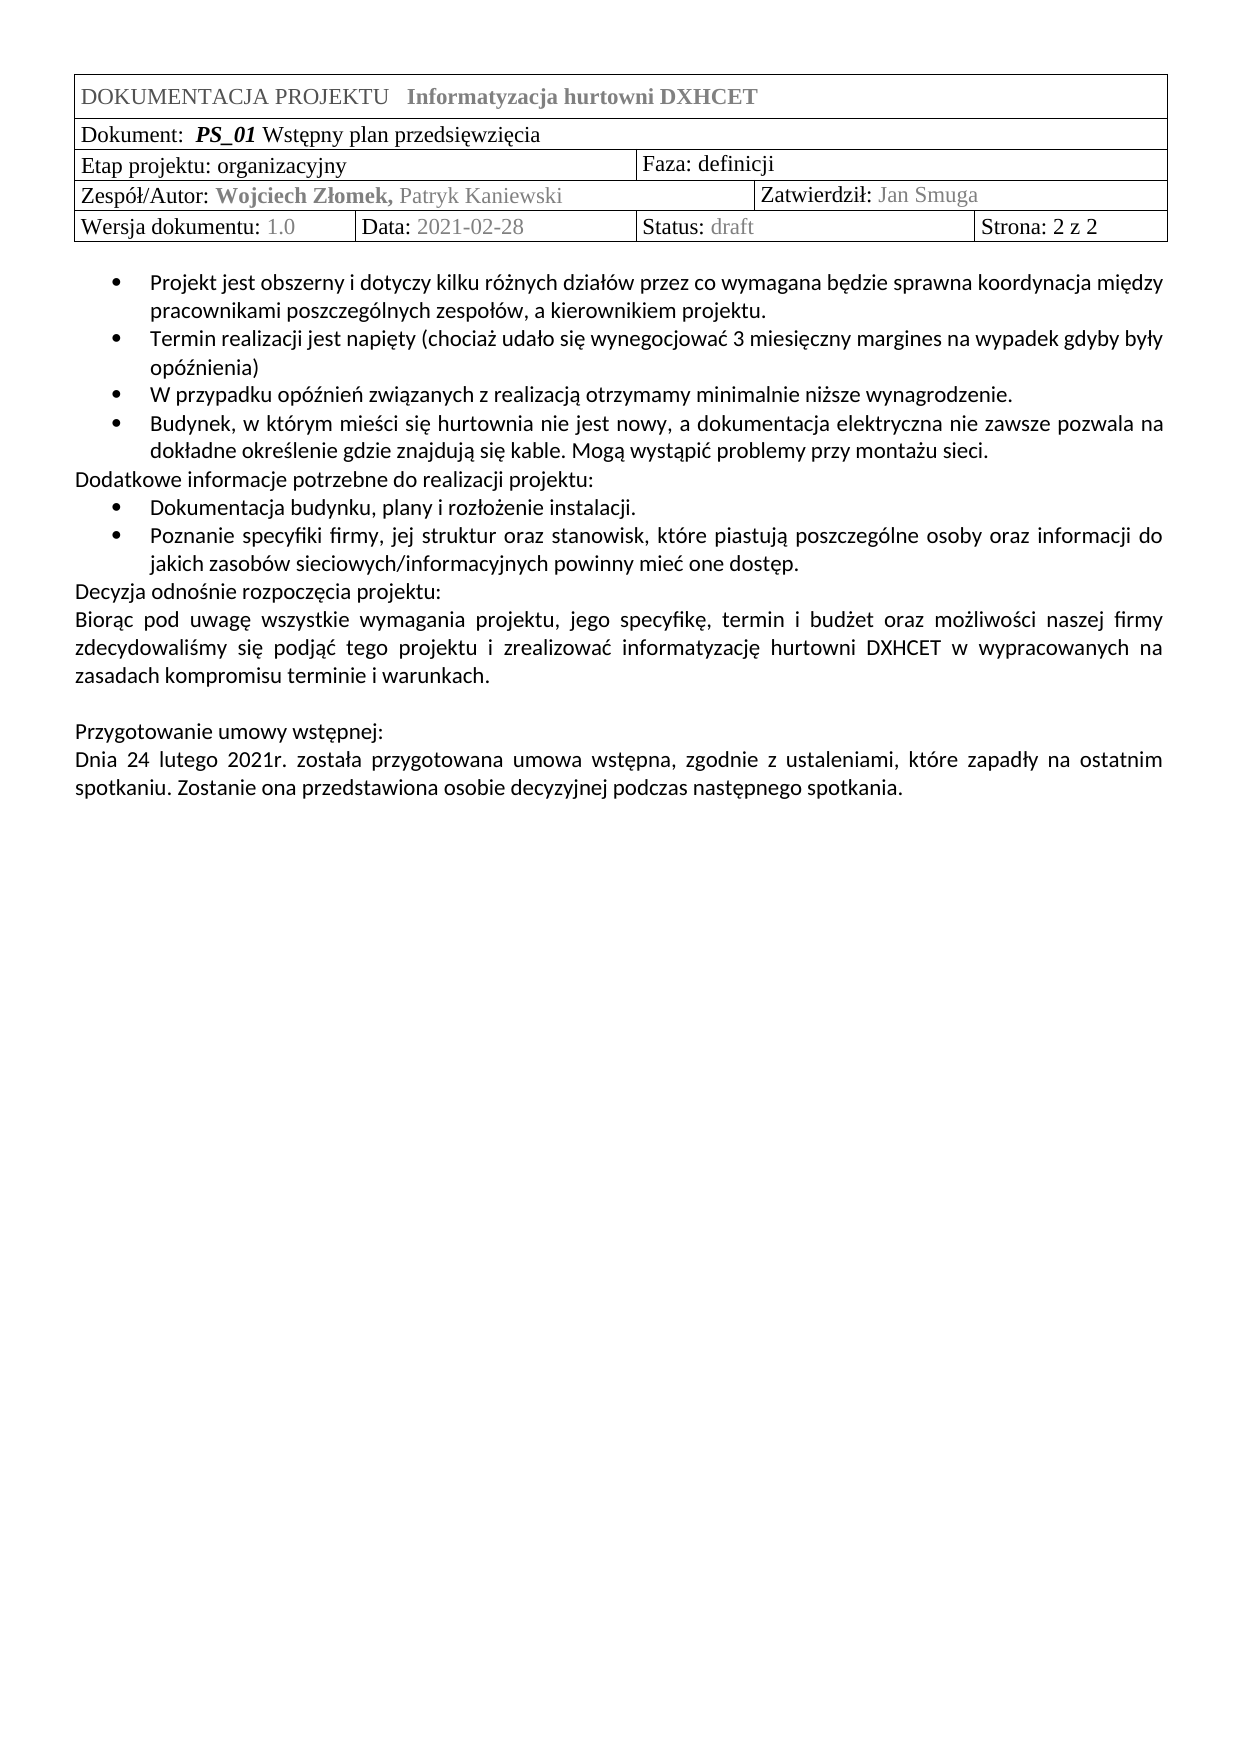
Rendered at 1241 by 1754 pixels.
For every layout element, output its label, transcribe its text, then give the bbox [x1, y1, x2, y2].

list Projekt jest obszerny i dotyczy kilku różnych działów przez co wymagana będzie sprawna koordynacja między pracownikami poszczególnych zespołów, a kierownikiem projektu. [112, 268, 1165, 324]
text Dnia 24 lutego 2021r. została przygotowana umowa wstępna, zgodnie z ustaleniami, które zapadły na ostatnim spotkaniu. Zostanie ona przedstawiona osobie decyzyjnej podczas następnego spotkania. [75, 745, 1165, 801]
list Dokumentacja budynku, plany i rozłożenie instalacji. [112, 493, 1165, 521]
list Budynek, w którym mieści się hurtownia nie jest nowy, a dokumentacja elektryczna nie zawsze pozwala na dokładne określenie gdzie znajdują się kable. Mogą wystąpić problemy przy montażu sieci. [112, 409, 1165, 465]
text Przygotowanie umowy wstępnej: [75, 717, 1165, 745]
list Termin realizacji jest napięty (chociaż udało się wynegocjować 3 miesięczny margines na wypadek gdyby były opóźnienia) [112, 324, 1165, 381]
text Biorąc pod uwagę wszystkie wymagania projektu, jego specyfikę, termin i budżet oraz możliwości naszej firmy zdecydowaliśmy się podjąć tego projektu i zrealizować informatyzację hurtowni DXHCET w wypracowanych na zasadach kompromisu terminie i warunkach. [75, 605, 1165, 689]
text Decyzja odnośnie rozpoczęcia projektu: [75, 577, 1165, 605]
list Poznanie specyfiki firmy, jej struktur oraz stanowisk, które piastują poszczególne osoby oraz informacji do jakich zasobów sieciowych/informacyjnych powinny mieć one dostęp. [112, 521, 1165, 577]
text Dodatkowe informacje potrzebne do realizacji projektu: [75, 465, 1165, 493]
list W przypadku opóźnień związanych z realizacją otrzymamy minimalnie niższe wynagrodzenie. [112, 381, 1165, 409]
